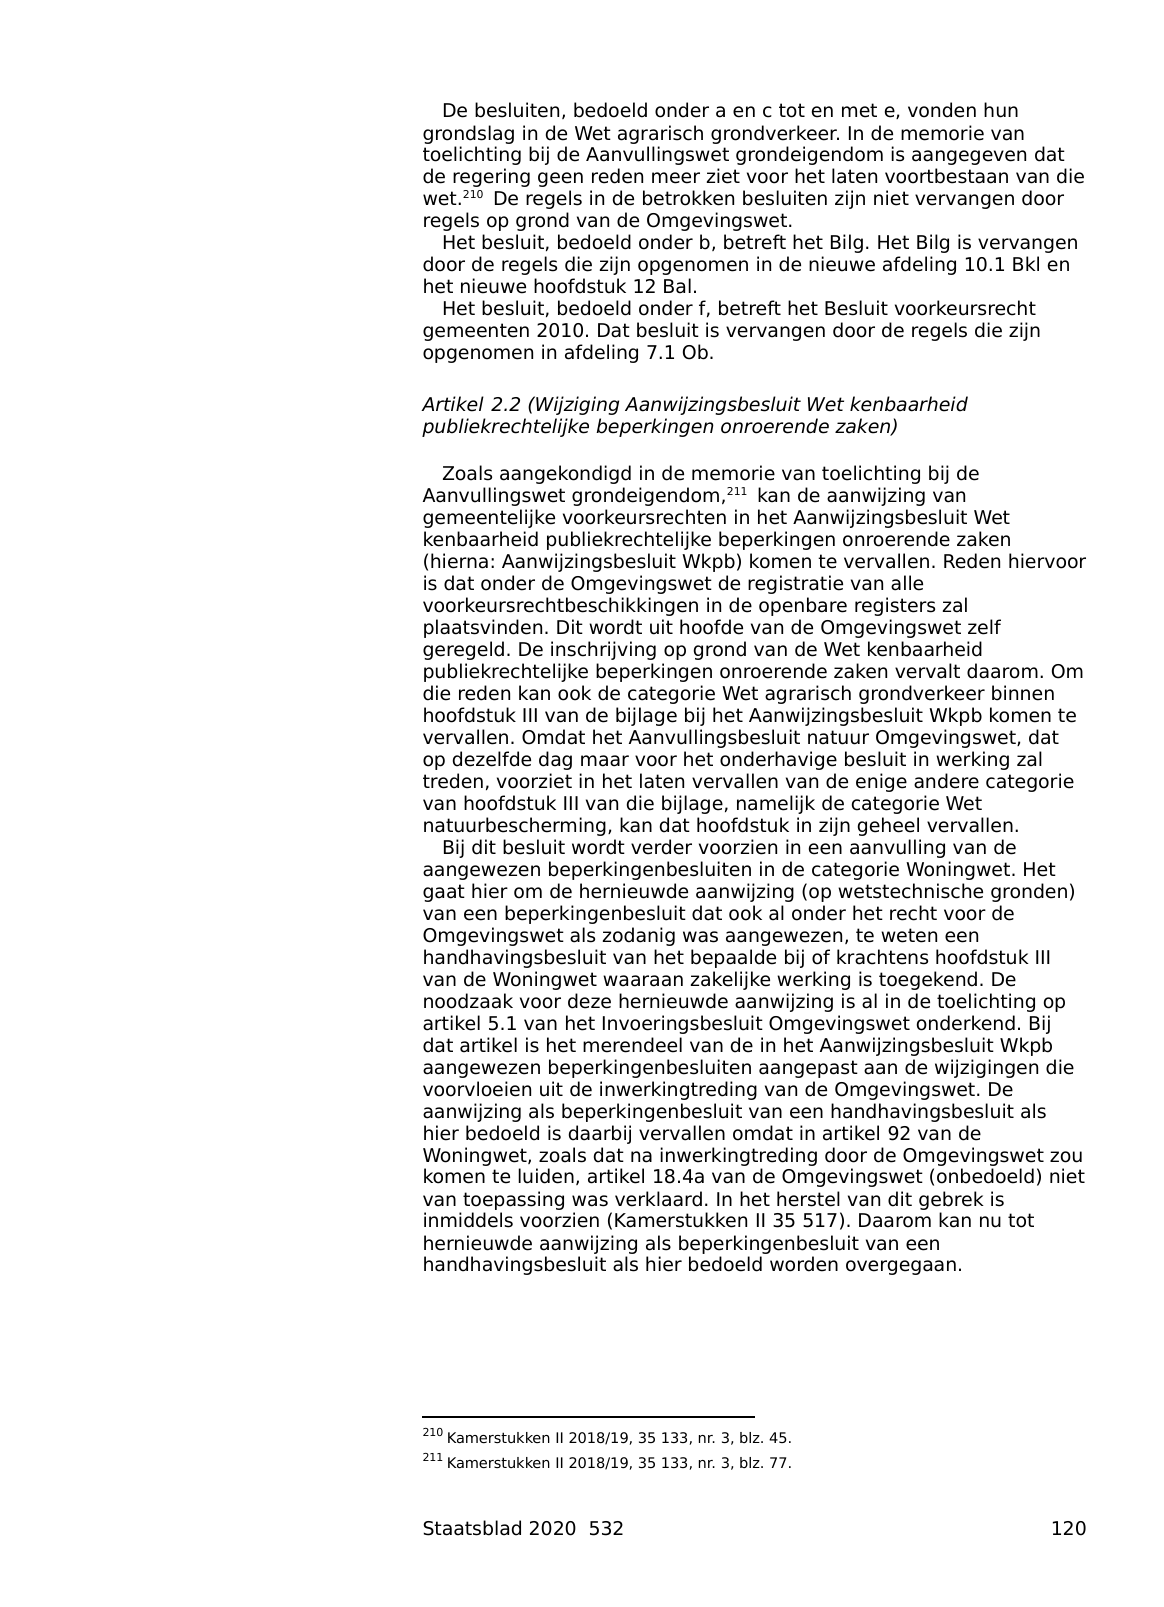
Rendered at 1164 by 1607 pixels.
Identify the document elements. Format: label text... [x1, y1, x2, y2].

text Bij dit besluit wordt verder voorzien in een aanvulling van de aangewezen beperkingenbesluiten in de categorie Woningwet. Het gaat hier om de hernieuwde aanwijzing (op wetstechnische gronden) van een beperkingenbesluit dat ook al onder het recht voor de Omgevingswet als zodanig was aangewezen, te weten een handhavingsbesluit van het bepaalde bij of krachtens hoofdstuk III van de Woningwet waaraan zakelijke werking is toegekend. De noodzaak voor deze hernieuwde aanwijzing is al in de toelichting op artikel 5.1 van het Invoeringsbesluit Omgevingswet onderkend. Bij dat artikel is het merendeel van de in het Aanwijzingsbesluit Wkpb aangewezen beperkingenbesluiten aangepast aan de wijzigingen die voorvloeien uit de inwerkingtreding van de Omgevingswet. De aanwijzing als beperkingenbesluit van een handhavingsbesluit als hier bedoeld is daarbij vervallen omdat in artikel 92 van de Woningwet, zoals dat na inwerkingtreding door de Omgevingswet zou komen te luiden, artikel 18.4a van de Omgevingswet (onbedoeld) niet van toepassing was verklaard. In het herstel van dit gebrek is inmiddels voorzien (Kamerstukken II 35 517). Daarom kan nu tot hernieuwde aanwijzing als beperkingenbesluit van een handhavingsbesluit als hier bedoeld worden overgegaan. [422, 837, 1087, 1276]
text Het besluit, bedoeld onder b, betreft het Bilg. Het Bilg is vervangen door de regels die zijn opgenomen in de nieuwe afdeling 10.1 Bkl en het nieuwe hoofdstuk 12 Bal. [422, 232, 1087, 298]
subtitle Artikel 2.2 (Wijziging Aanwijzingsbesluit Wet kenbaarheid publiekrechtelijke beperkingen onroerende zaken) [422, 394, 1087, 438]
text Zoals aangekondigd in de memorie van toelichting bij de Aanvullingswet grondeigendom, kan de aanwijzing van gemeentelijke voorkeursrechten in het Aanwijzingsbesluit Wet kenbaarheid publiekrechtelijke beperkingen onroerende zaken (hierna: Aanwijzingsbesluit Wkpb) komen te vervallen. Reden hiervoor is dat onder de Omgevingswet de registratie van alle voorkeursrechtbeschikkingen in de openbare registers zal plaatsvinden. Dit wordt uit hoofde van de Omgevingswet zelf geregeld. De inschrijving op grond van de Wet kenbaarheid publiekrechtelijke beperkingen onroerende zaken vervalt daarom. Om die reden kan ook de categorie Wet agrarisch grondverkeer binnen hoofdstuk III van de bijlage bij het Aanwijzingsbesluit Wkpb komen te vervallen. Omdat het Aanvullingsbesluit natuur Omgevingswet, dat op dezelfde dag maar voor het onderhavige besluit in werking zal treden, voorziet in het laten vervallen van de enige andere categorie van hoofdstuk III van die bijlage, namelijk de categorie Wet natuurbescherming, kan dat hoofdstuk in zijn geheel vervallen. [422, 463, 1087, 837]
text Kamerstukken II 2018/19, 35 133, nr. 3, blz. 45. [422, 1426, 1087, 1448]
text Kamerstukken II 2018/19, 35 133, nr. 3, blz. 77. [422, 1451, 1087, 1473]
text De besluiten, bedoeld onder a en c tot en met e, vonden hun grondslag in de Wet agrarisch grondverkeer. In de memorie van toelichting bij de Aanvullingswet grondeigendom is aangegeven dat de regering geen reden meer ziet voor het laten voortbestaan van die wet. De regels in de betrokken besluiten zijn niet vervangen door regels op grond van de Omgevingswet. [422, 100, 1087, 232]
text Het besluit, bedoeld onder f, betreft het Besluit voorkeursrecht gemeenten 2010. Dat besluit is vervangen door de regels die zijn opgenomen in afdeling 7.1 Ob. [422, 298, 1087, 364]
